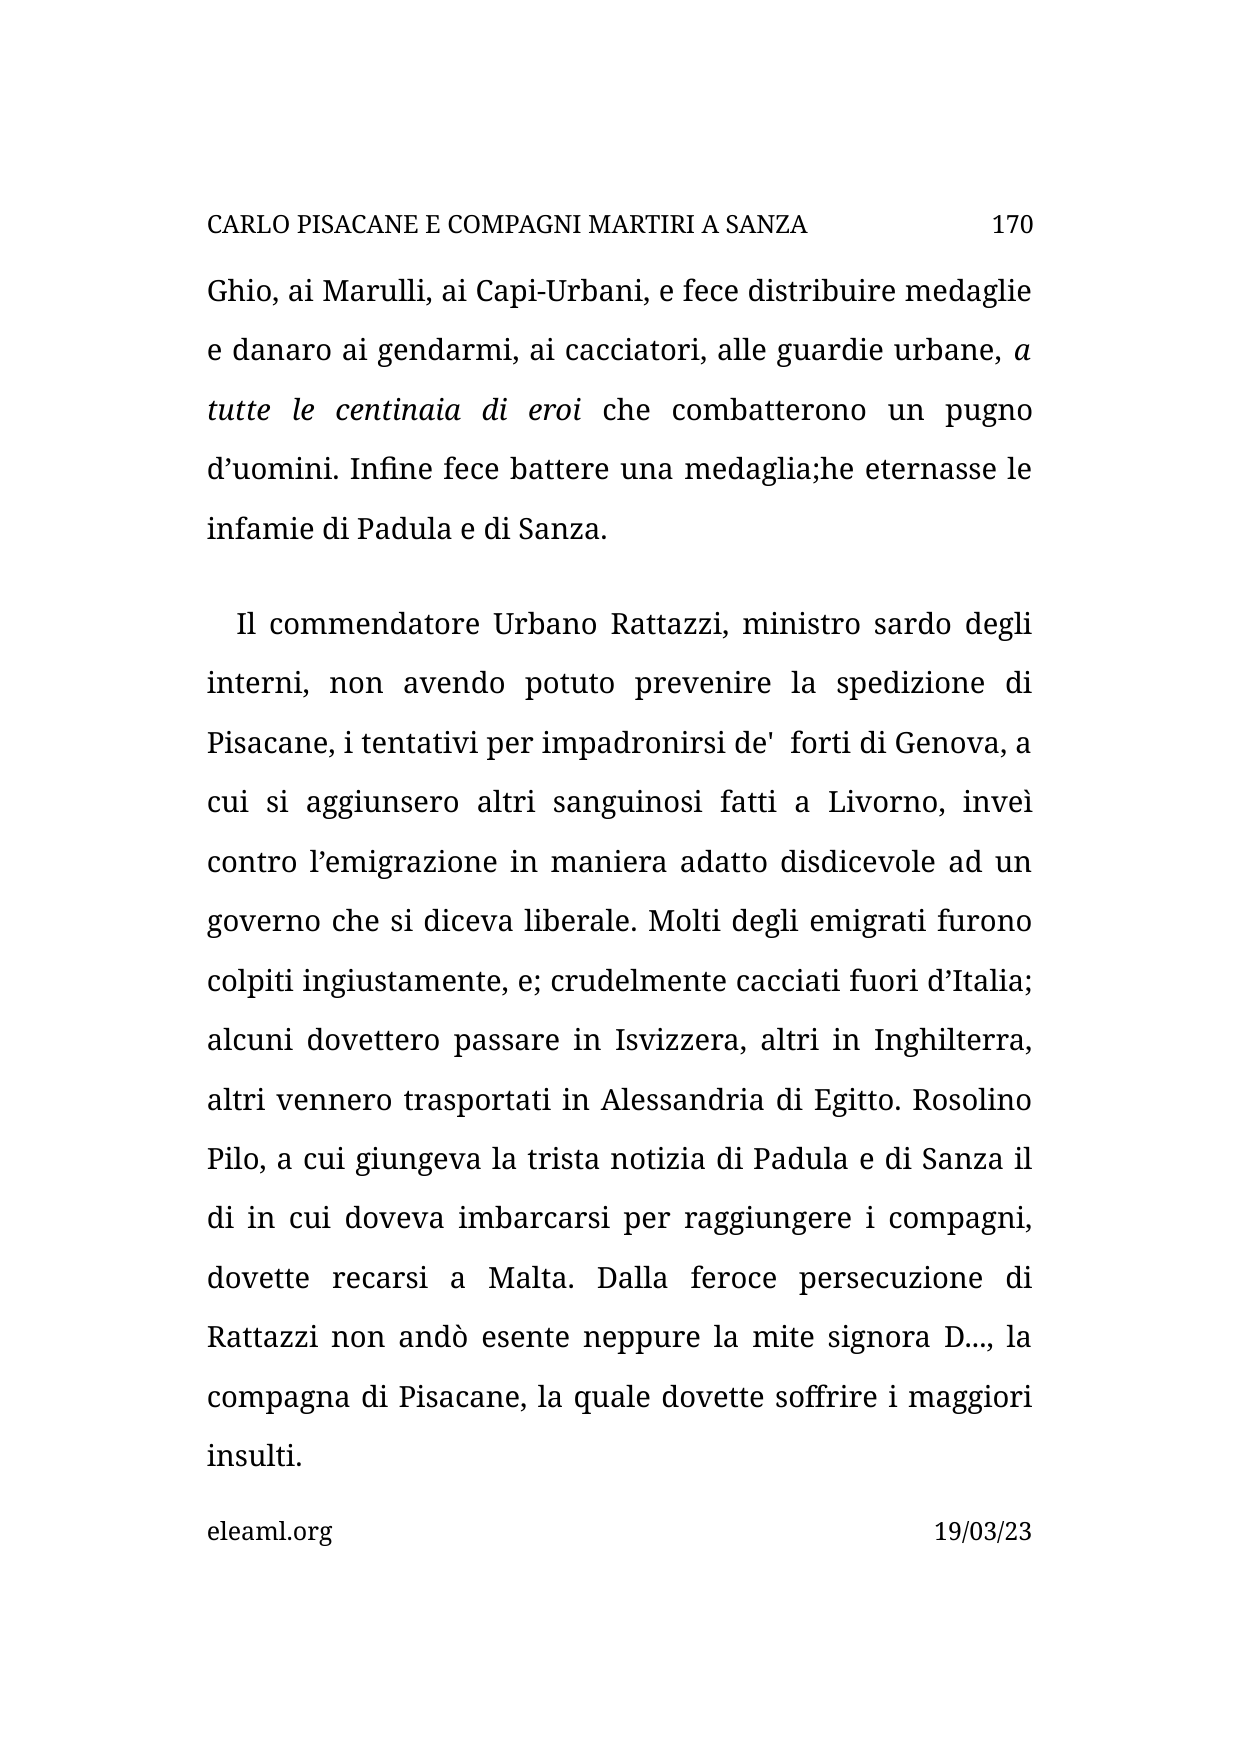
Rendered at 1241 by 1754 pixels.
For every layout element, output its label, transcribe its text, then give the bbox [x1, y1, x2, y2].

text Il commendatore Urbano Rattazzi, ministro sardo degli interni, non avendo potuto prevenire la spedizione di Pisacane, i tentativi per impadronirsi de' forti di Genova, a cui si aggiunsero altri sanguinosi fatti a Livorno, inveì contro l’emigrazione in maniera adatto disdicevole ad un governo che si diceva liberale. Molti degli emigrati furono colpiti ingiustamente, e; crudelmente cacciati fuori d’Italia; alcuni dovettero passare in Isvizzera, altri in Inghilterra, altri vennero trasportati in Alessandria di Egitto. Rosolino Pilo, a cui giungeva la trista notizia di Padula e di Sanza il di in cui doveva imbarcarsi per raggiungere i compagni, dovette recarsi a Malta. Dalla feroce persecuzione di Rattazzi non andò esente neppure la mite signora D..., la compagna di Pisacane, la quale dovette soffrire i maggiori insulti. [207, 603, 1033, 1475]
text Ghio, ai Marulli, ai Capi-Urbani, e fece distribuire medaglie e danaro ai gendarmi, ai cacciatori, alle guardie urbane, a tutte le centinaia di eroi che combatterono un pugno d’uomini. Infine fece battere una medaglia;he eternasse le infamie di Padula e di Sanza. [207, 270, 1033, 548]
